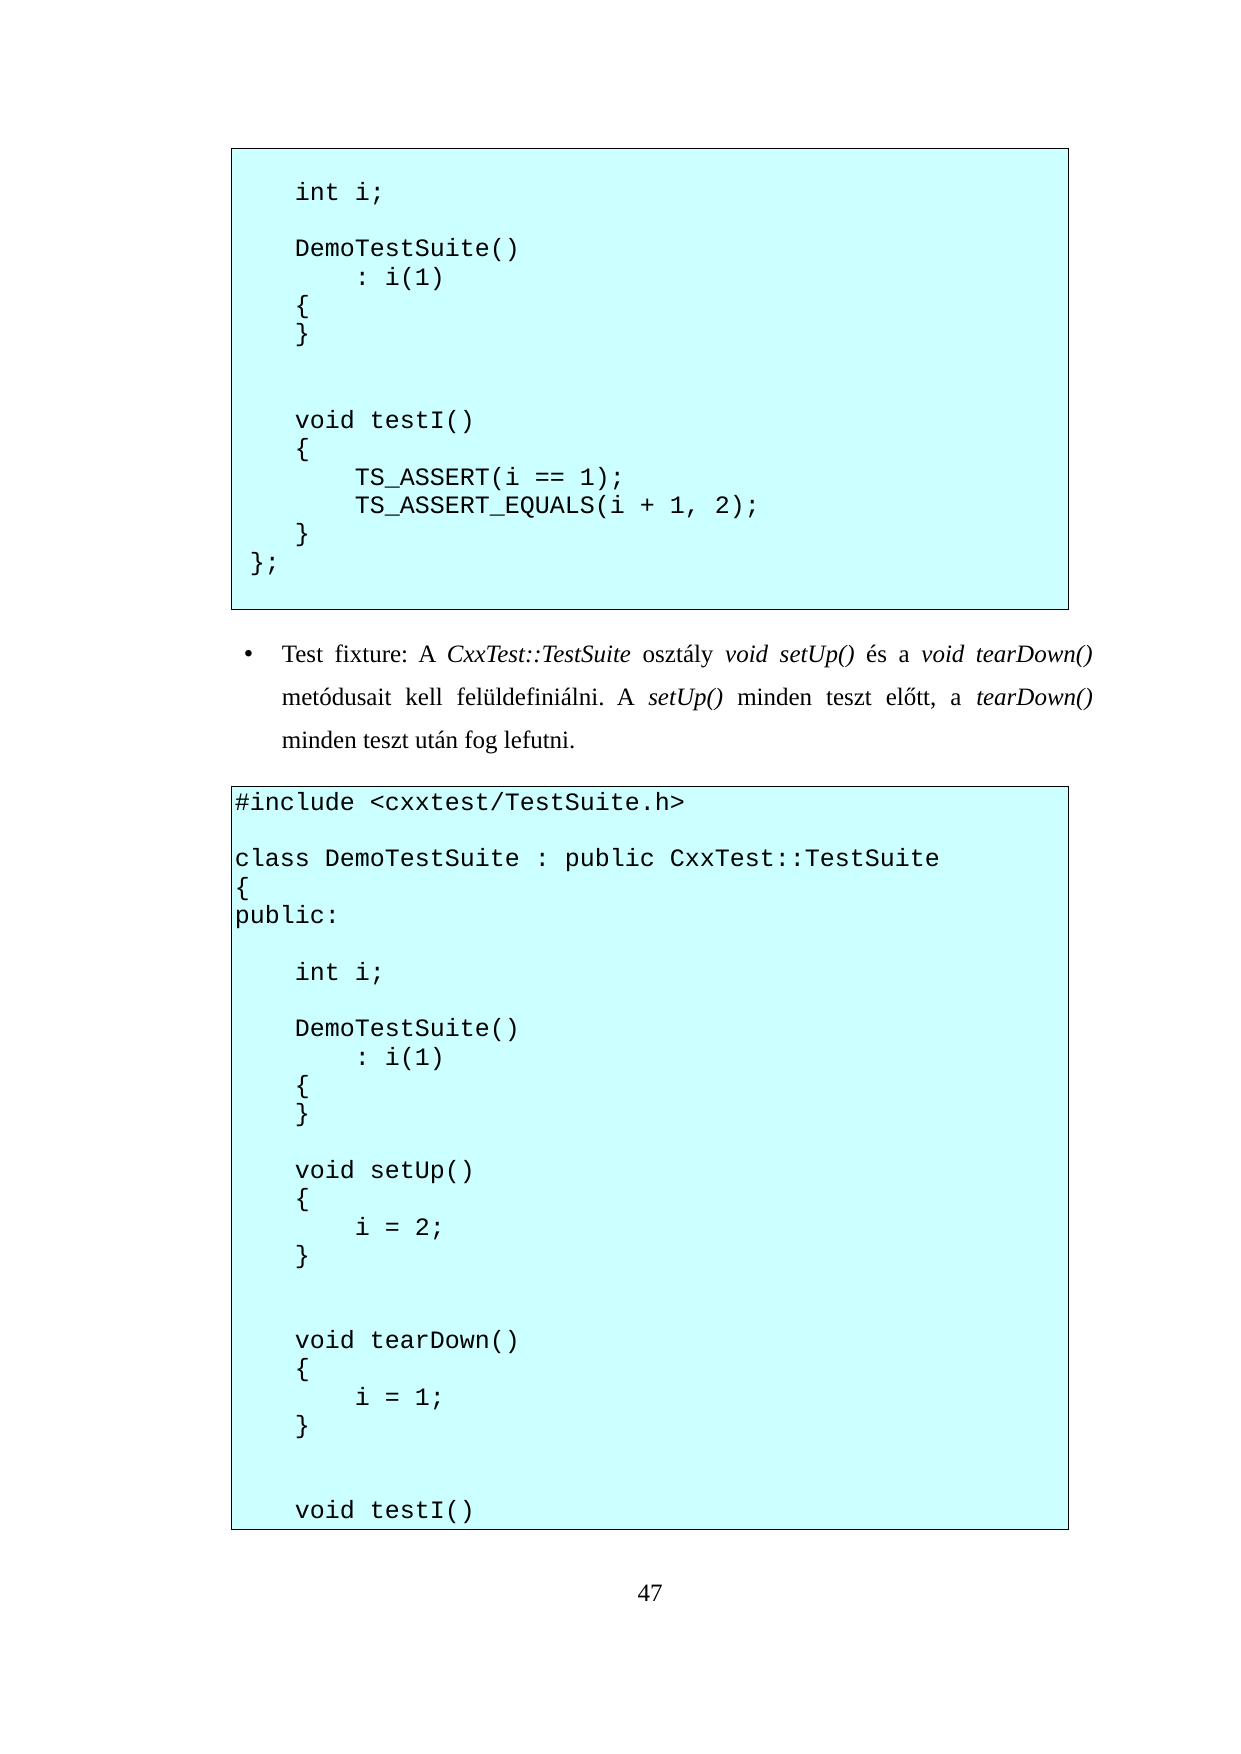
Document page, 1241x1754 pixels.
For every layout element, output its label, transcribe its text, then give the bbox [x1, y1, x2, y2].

text void testI() { TS_ASSERT(i == 1); TS_ASSERT_EQUALS(i + 1, 2); } }; [232, 376, 1068, 609]
text #include <cxxtest/TestSuite.h> class DemoTestSuite : public CxxTest::TestSuite { public: int i; DemoTestSuite() : i(1) { } void setUp() { i = 2; } void tearDown() { i = 1; } void testI() [232, 787, 1068, 1529]
text int i; DemoTestSuite() : i(1) { } [232, 149, 1068, 349]
list Test fixture: A CxxTest::TestSuite osztály void setUp() és a void tearDown() metódusait kell felüldefiniálni. A setUp() minden teszt előtt, a tearDown() minden teszt után fog lefutni. [244, 639, 1093, 754]
